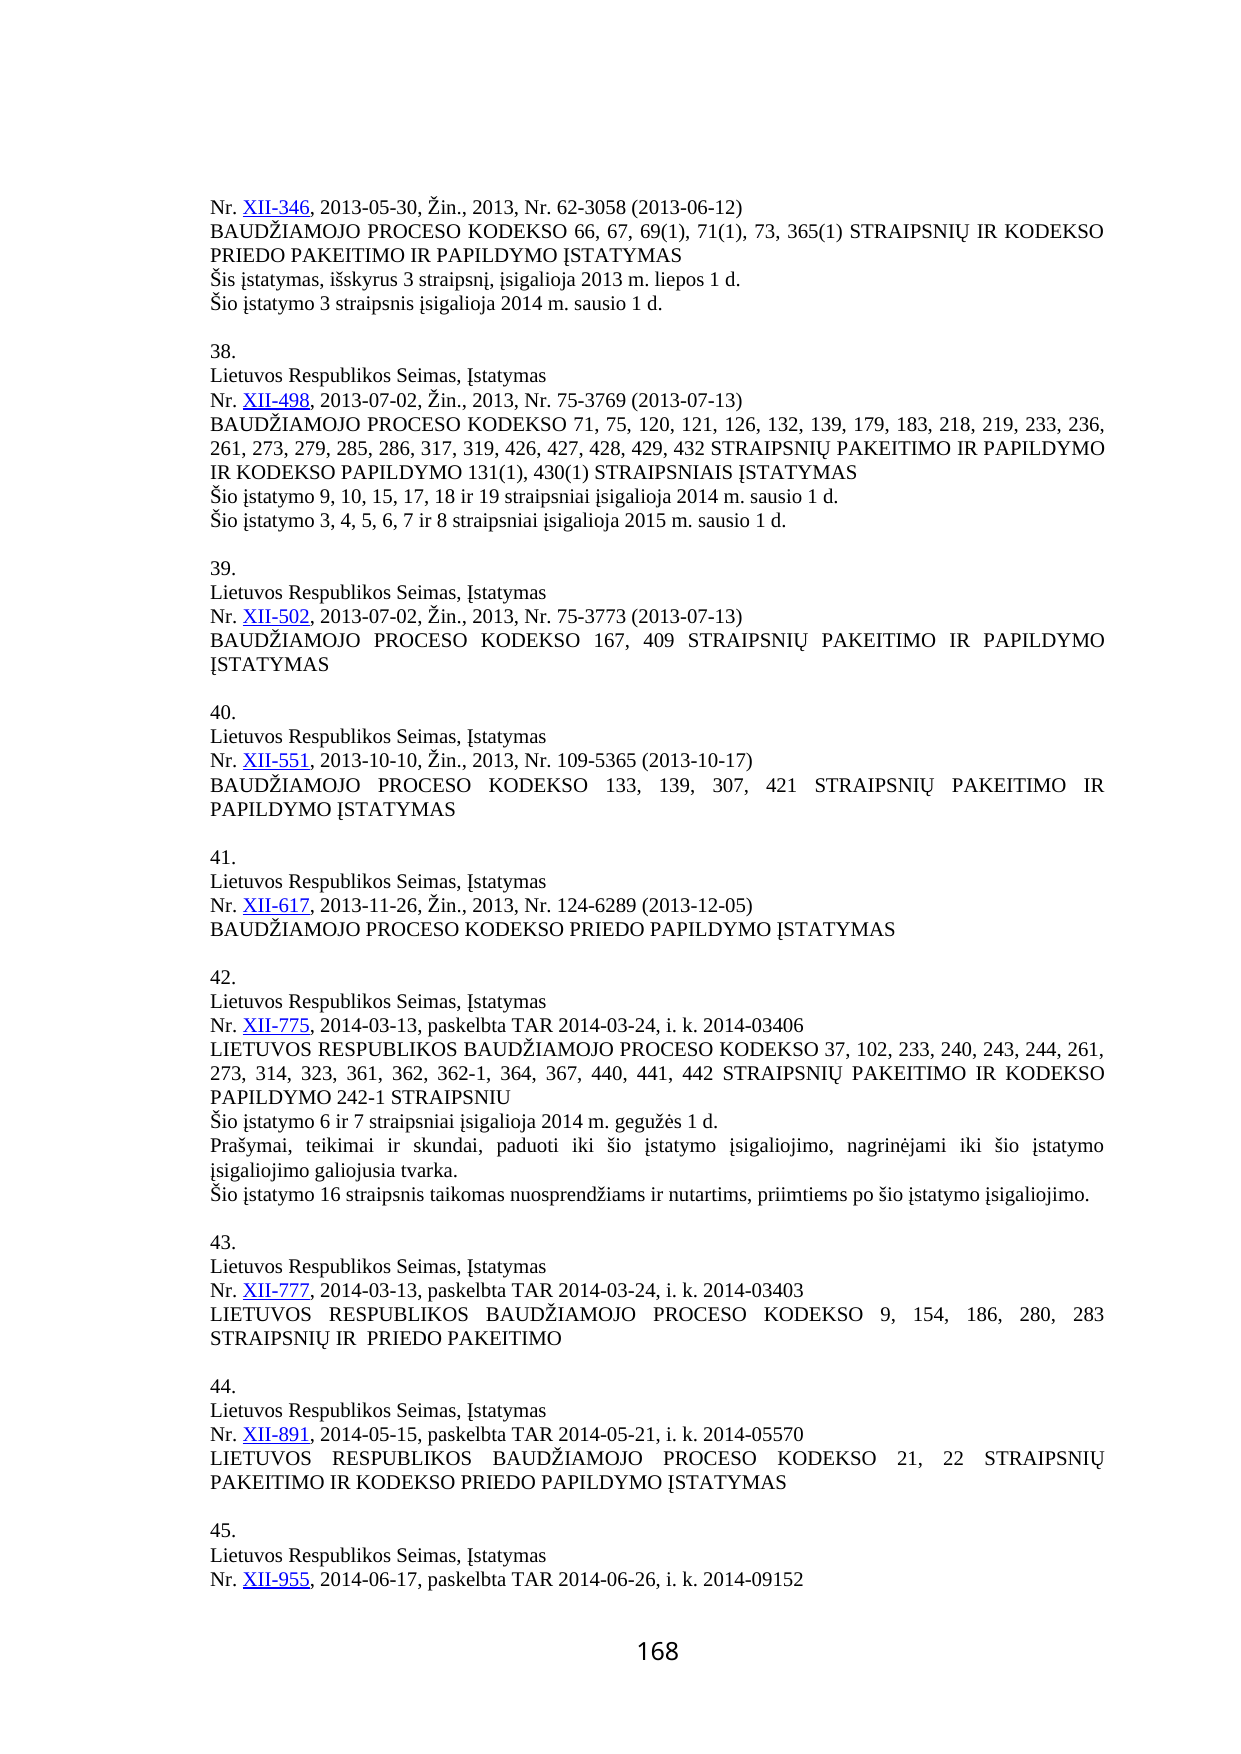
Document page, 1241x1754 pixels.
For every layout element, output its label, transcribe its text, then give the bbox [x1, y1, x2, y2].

text Nr. XII-775, 2014-03-13, paskelbta TAR 2014-03-24, i. k. 2014-03406 [210, 1013, 1106, 1037]
text BAUDŽIAMOJO PROCESO KODEKSO 66, 67, 69(1), 71(1), 73, 365(1) STRAIPSNIŲ IR KODEKSO PRIEDO PAKEITIMO IR PAPILDYMO ĮSTATYMAS [210, 219, 1106, 267]
text Prašymai, teikimai ir skundai, paduoti iki šio įstatymo įsigaliojimo, nagrinėjami iki šio įstatymo įsigaliojimo galiojusia tvarka. [210, 1133, 1106, 1182]
text Šio įstatymo 16 straipsnis taikomas nuosprendžiams ir nutartims, priimtiems po šio įstatymo įsigaliojimo. [210, 1182, 1106, 1206]
text Nr. XII-502, 2013-07-02, Žin., 2013, Nr. 75-3773 (2013-07-13) [210, 604, 1106, 628]
text Lietuvos Respublikos Seimas, Įstatymas [210, 989, 1106, 1013]
text Šio įstatymo 9, 10, 15, 17, 18 ir 19 straipsniai įsigalioja 2014 m. sausio 1 d. [210, 484, 1106, 508]
text Šio įstatymo 3 straipsnis įsigalioja 2014 m. sausio 1 d. [210, 291, 1106, 315]
text Nr. XII-891, 2014-05-15, paskelbta TAR 2014-05-21, i. k. 2014-05570 [210, 1422, 1106, 1446]
text Nr. XII-498, 2013-07-02, Žin., 2013, Nr. 75-3769 (2013-07-13) [210, 387, 1106, 412]
text BAUDŽIAMOJO PROCESO KODEKSO PRIEDO PAPILDYMO ĮSTATYMAS [210, 917, 1106, 941]
text Lietuvos Respublikos Seimas, Įstatymas [210, 1254, 1106, 1278]
text Šis įstatymas, išskyrus 3 straipsnį, įsigalioja 2013 m. liepos 1 d. [210, 267, 1106, 291]
text Lietuvos Respublikos Seimas, Įstatymas [210, 1542, 1106, 1567]
text 42. [210, 965, 1106, 989]
text 39. [210, 556, 1106, 580]
text 43. [210, 1230, 1106, 1254]
text Lietuvos Respublikos Seimas, Įstatymas [210, 580, 1106, 604]
text Nr. XII-346, 2013-05-30, Žin., 2013, Nr. 62-3058 (2013-06-12) [210, 195, 1106, 219]
text Nr. XII-617, 2013-11-26, Žin., 2013, Nr. 124-6289 (2013-12-05) [210, 893, 1106, 917]
text 40. [210, 700, 1106, 724]
text 44. [210, 1374, 1106, 1398]
text Nr. XII-777, 2014-03-13, paskelbta TAR 2014-03-24, i. k. 2014-03403 [210, 1278, 1106, 1302]
text LIETUVOS RESPUBLIKOS BAUDŽIAMOJO PROCESO KODEKSO 9, 154, 186, 280, 283 STRAIPSNIŲ IR PRIEDO PAKEITIMO [210, 1302, 1106, 1350]
text Lietuvos Respublikos Seimas, Įstatymas [210, 724, 1106, 748]
text BAUDŽIAMOJO PROCESO KODEKSO 167, 409 STRAIPSNIŲ PAKEITIMO IR PAPILDYMO ĮSTATYMAS [210, 628, 1106, 676]
text Nr. XII-551, 2013-10-10, Žin., 2013, Nr. 109-5365 (2013-10-17) [210, 748, 1106, 772]
text 45. [210, 1518, 1106, 1542]
text Lietuvos Respublikos Seimas, Įstatymas [210, 363, 1106, 387]
text Šio įstatymo 6 ir 7 straipsniai įsigalioja 2014 m. gegužės 1 d. [210, 1109, 1106, 1133]
text LIETUVOS RESPUBLIKOS BAUDŽIAMOJO PROCESO KODEKSO 21, 22 STRAIPSNIŲ PAKEITIMO IR KODEKSO PRIEDO PAPILDYMO ĮSTATYMAS [210, 1446, 1106, 1494]
text Nr. XII-955, 2014-06-17, paskelbta TAR 2014-06-26, i. k. 2014-09152 [210, 1567, 1106, 1591]
text BAUDŽIAMOJO PROCESO KODEKSO 71, 75, 120, 121, 126, 132, 139, 179, 183, 218, 219, 233, 236, 261, 273, 279, 285, 286, 317, 319, 426, 427, 428, 429, 432 STRAIPSNIŲ PAKEITIMO IR PAPILDYMO IR KODEKSO PAPILDYMO 131(1), 430(1) STRAIPSNIAIS ĮSTATYMAS [210, 412, 1106, 484]
text Šio įstatymo 3, 4, 5, 6, 7 ir 8 straipsniai įsigalioja 2015 m. sausio 1 d. [210, 508, 1106, 532]
text 38. [210, 339, 1106, 363]
text BAUDŽIAMOJO PROCESO KODEKSO 133, 139, 307, 421 STRAIPSNIŲ PAKEITIMO IR PAPILDYMO ĮSTATYMAS [210, 772, 1106, 821]
text LIETUVOS RESPUBLIKOS BAUDŽIAMOJO PROCESO KODEKSO 37, 102, 233, 240, 243, 244, 261, 273, 314, 323, 361, 362, 362-1, 364, 367, 440, 441, 442 STRAIPSNIŲ PAKEITIMO IR KODEKSO PAPILDYMO 242-1 STRAIPSNIU [210, 1037, 1106, 1109]
text Lietuvos Respublikos Seimas, Įstatymas [210, 869, 1106, 893]
text 41. [210, 845, 1106, 869]
text Lietuvos Respublikos Seimas, Įstatymas [210, 1398, 1106, 1422]
